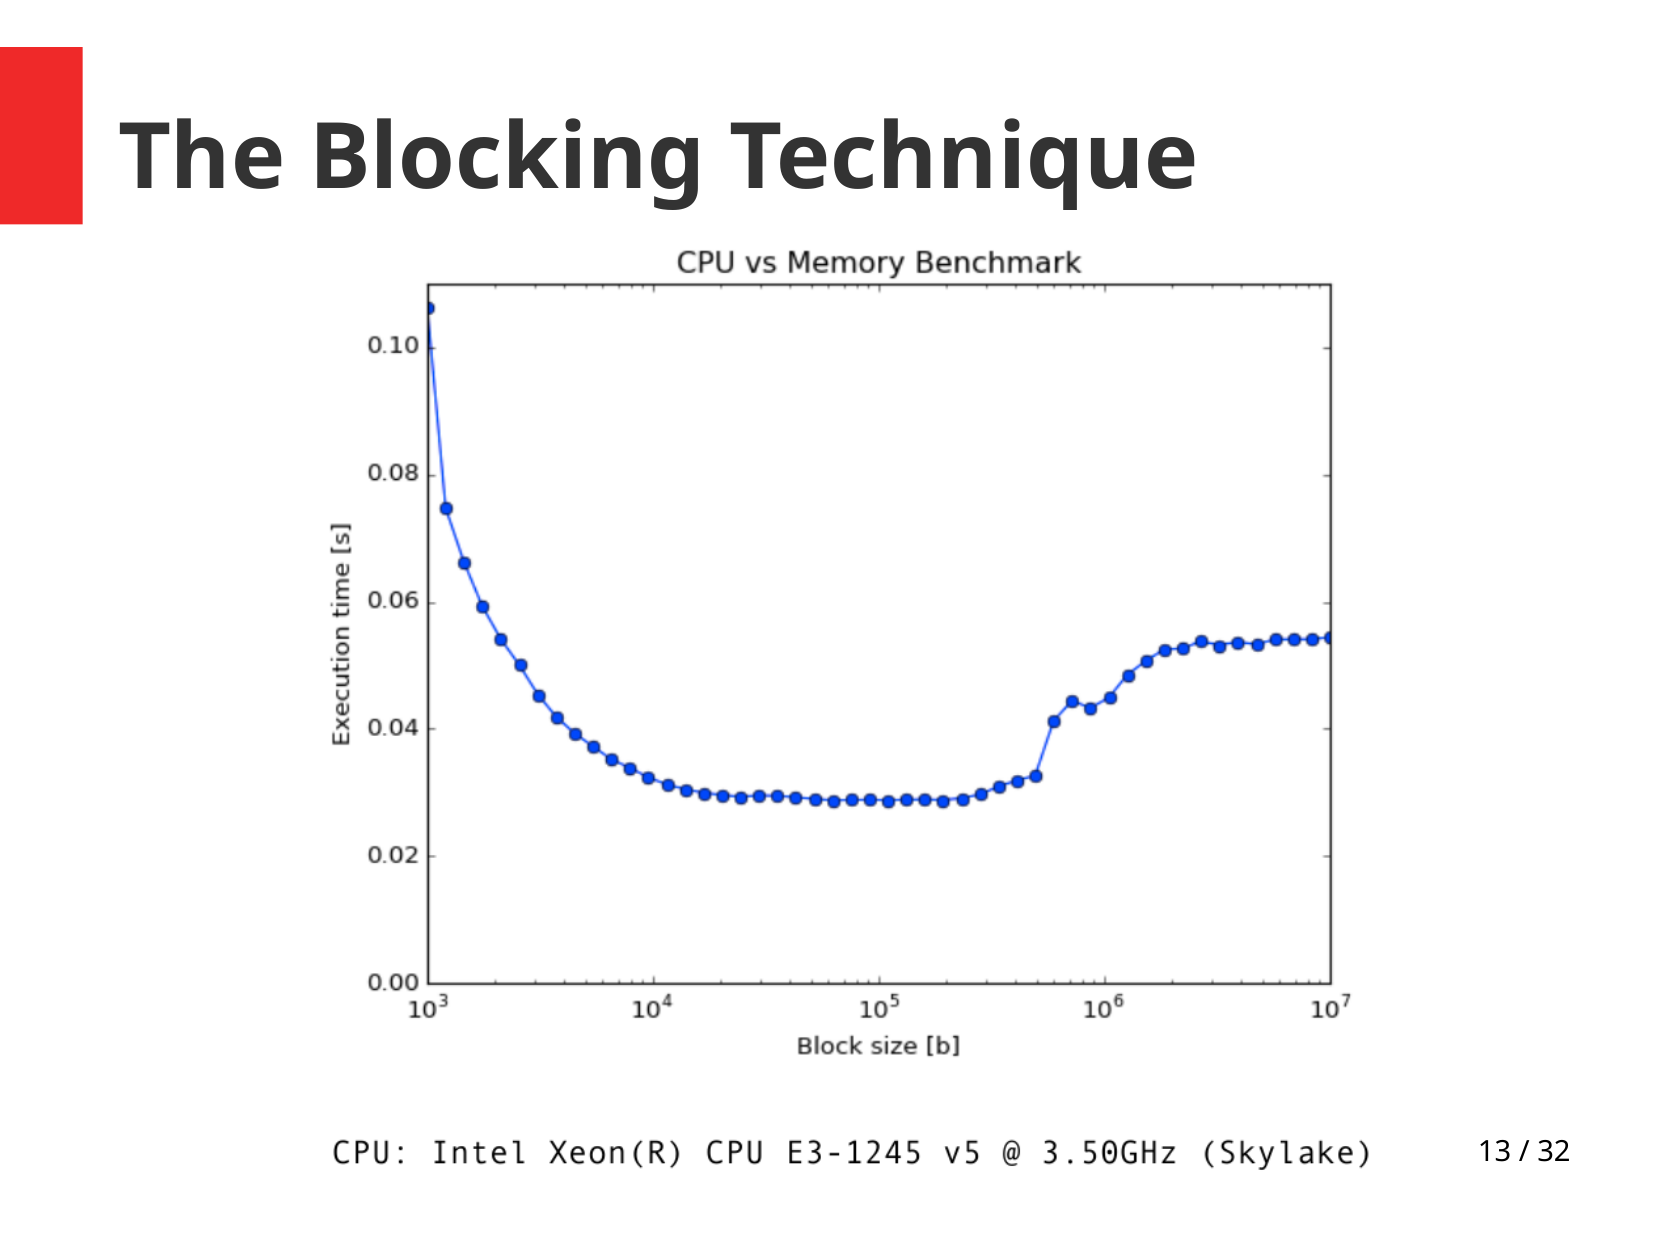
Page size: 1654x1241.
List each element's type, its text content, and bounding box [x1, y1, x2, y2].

title The Blocking Technique [118, 49, 1571, 257]
picture [285, 222, 1404, 1208]
